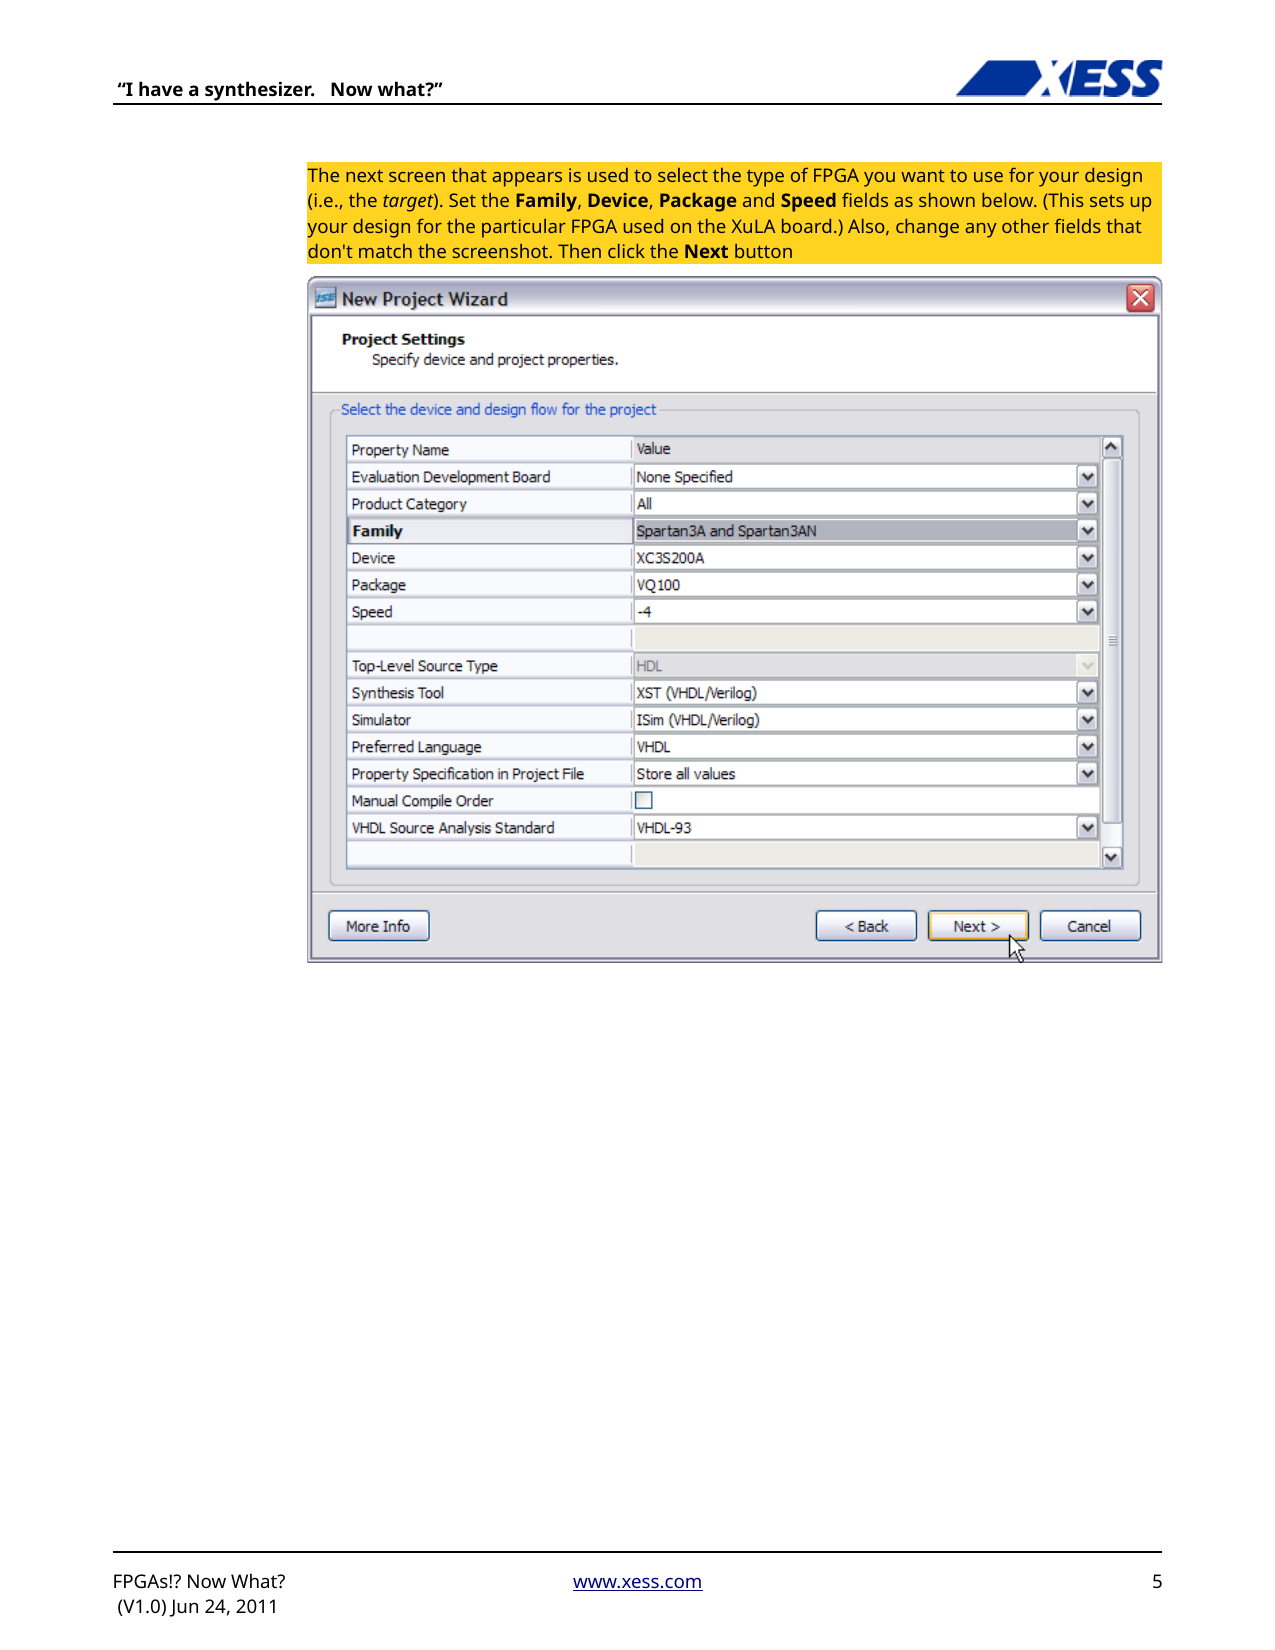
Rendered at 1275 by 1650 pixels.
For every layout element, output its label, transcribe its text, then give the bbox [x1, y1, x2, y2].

picture [955, 60, 1163, 97]
text The next screen that appears is used to select the type of FPGA you want to use for your design (i.e., the target). Set the Family, Device, Package and Speed fields as shown below. (This sets up your design for the particular FPGA used on the XuLA board.) Also, change any other fields that don't match the screenshot. Then click the Next button [307, 162, 1162, 264]
picture [307, 276, 1163, 963]
